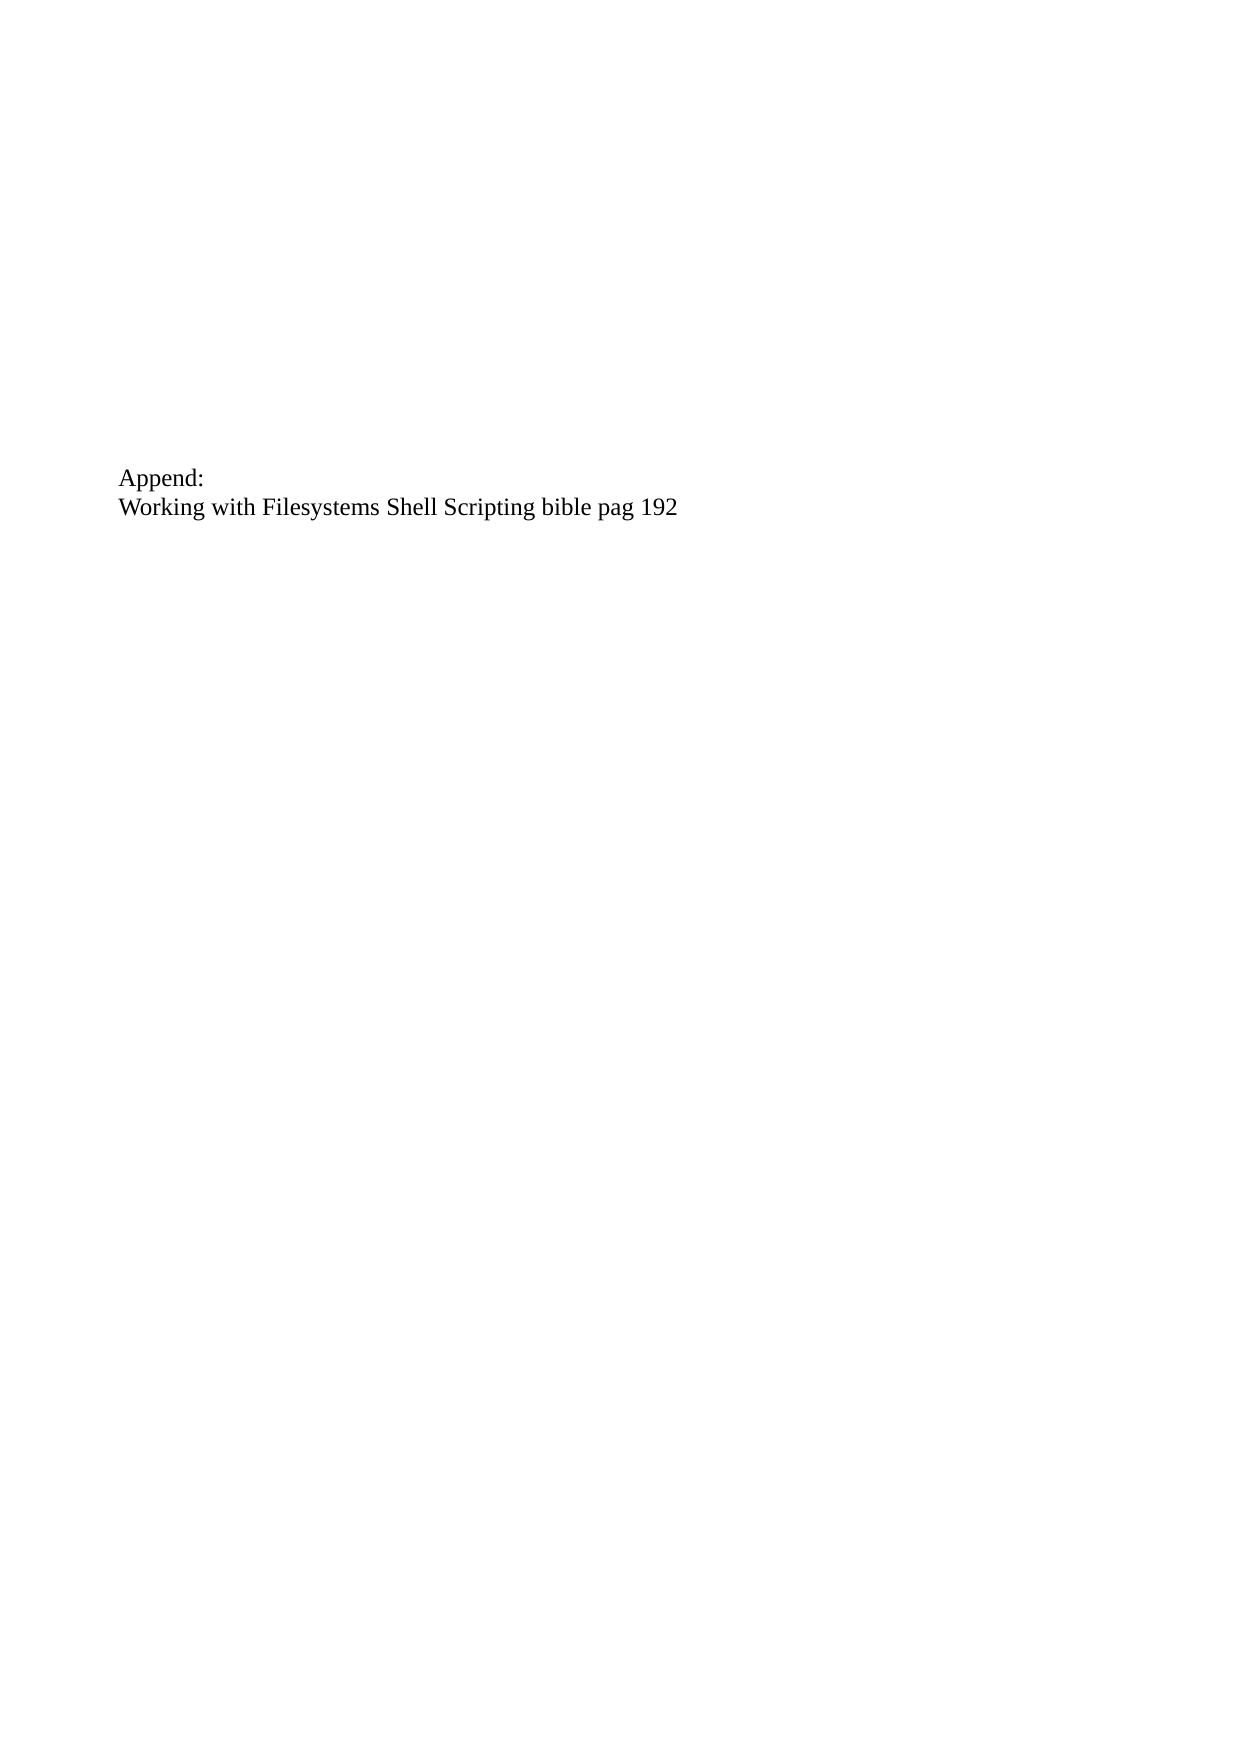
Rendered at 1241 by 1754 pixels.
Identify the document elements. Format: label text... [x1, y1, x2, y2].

text Working with Filesystems Shell Scripting bible pag 192 [118, 492, 1122, 521]
text Append: [118, 463, 1122, 492]
